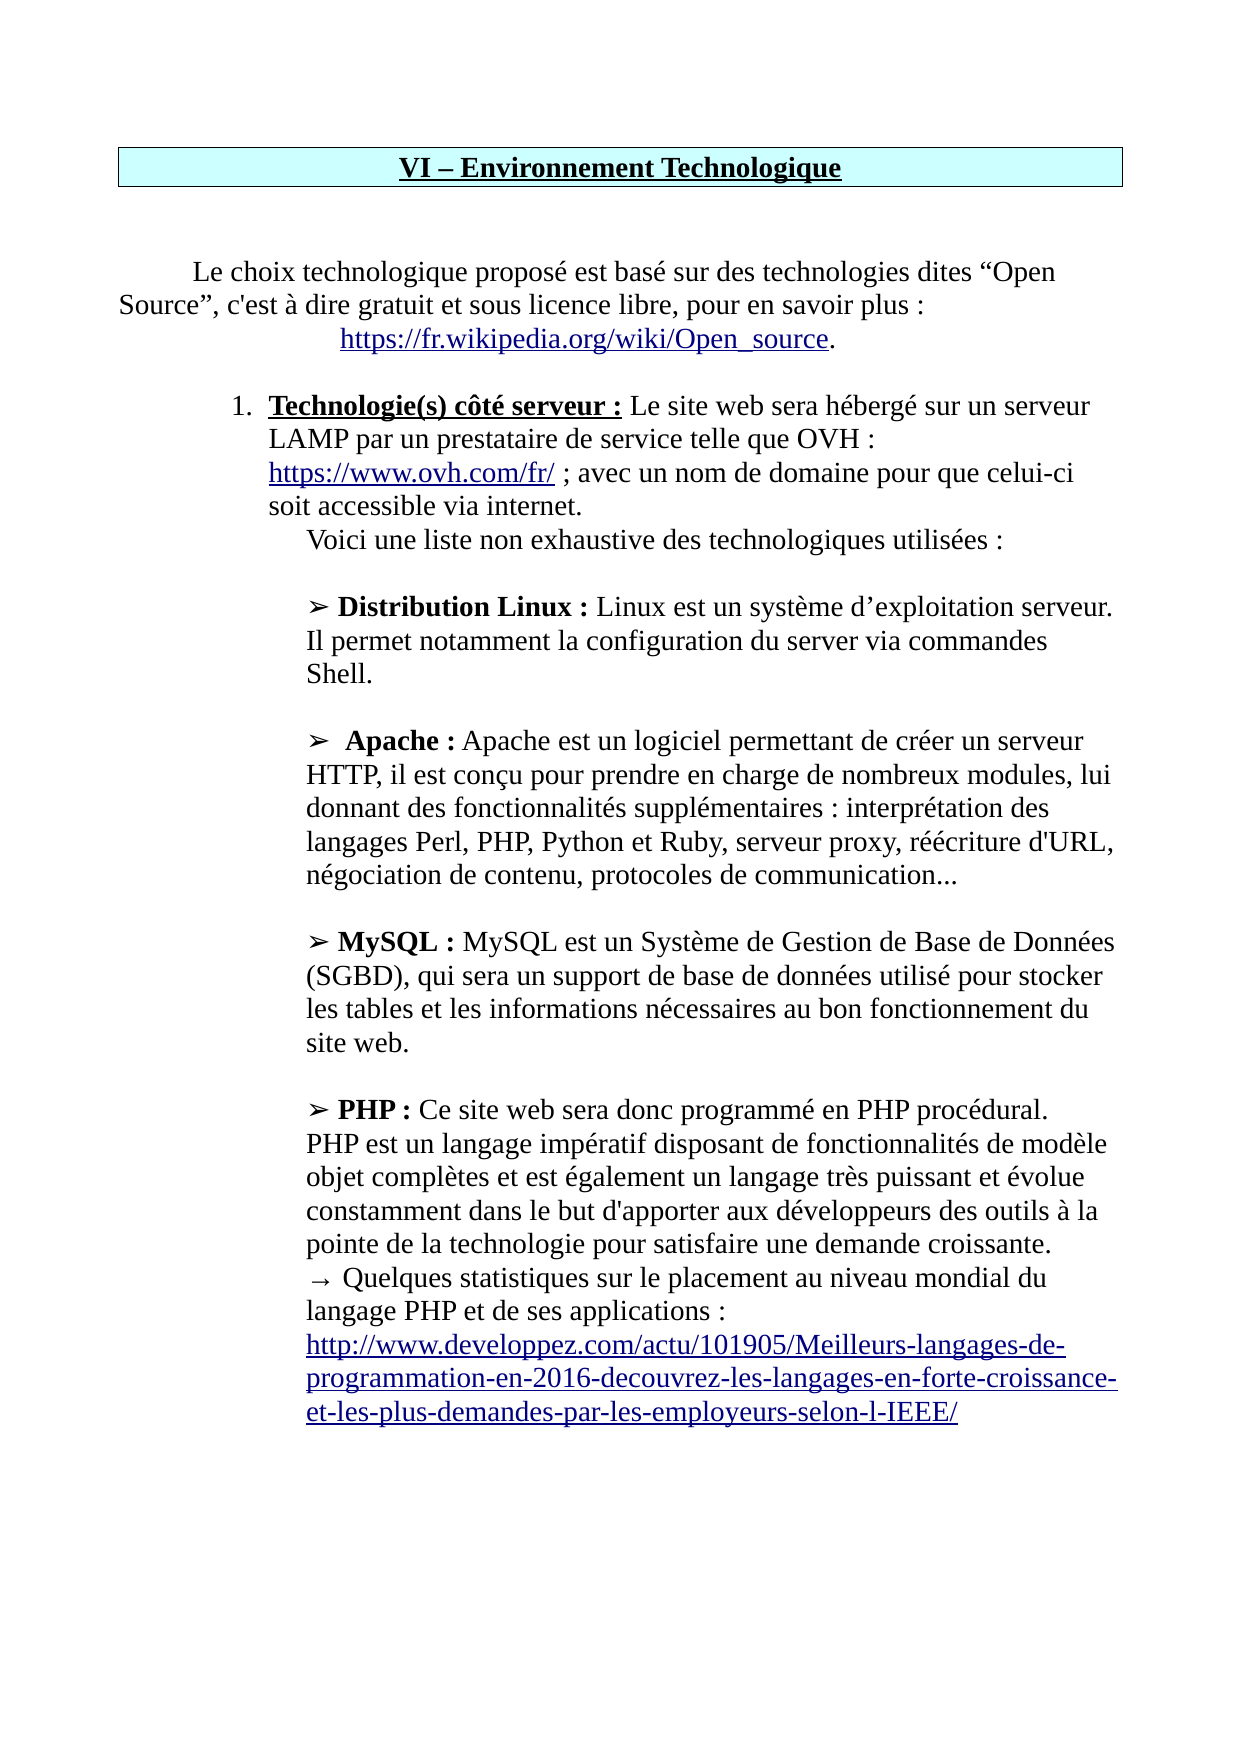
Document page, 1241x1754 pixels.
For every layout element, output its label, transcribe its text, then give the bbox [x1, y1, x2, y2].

list ➢ Apache : Apache est un logiciel permettant de créer un serveur HTTP, il est conçu pour prendre en charge de nombreux modules, lui donnant des fonctionnalités supplémentaires : interprétation des langages Perl, PHP, Python et Ruby, serveur proxy, réécriture d'URL, négociation de contenu, protocoles de communication... [268, 723, 1122, 891]
list Voici une liste non exhaustive des technologiques utilisées : [268, 522, 1122, 556]
list ➢ PHP : Ce site web sera donc programmé en PHP procédural. [268, 1092, 1122, 1126]
list PHP est un langage impératif disposant de fonctionnalités de modèle objet complètes et est également un langage très puissant et évolue constamment dans le but d'apporter aux développeurs des outils à la pointe de la technologie pour satisfaire une demande croissante. [268, 1126, 1122, 1260]
text Le choix technologique proposé est basé sur des technologies dites “Open Source”, c'est à dire gratuit et sous licence libre, pour en savoir plus : https://fr.wikipedia.org/wiki/Open_source. [118, 254, 1122, 354]
list Technologie(s) côté serveur : Le site web sera hébergé sur un serveur LAMP par un prestataire de service telle que OVH : https://www.ovh.com/fr/ ; avec un nom de domaine pour que celui-ci soit accessible via internet. [231, 388, 1122, 522]
text VI – Environnement Technologique [119, 148, 1122, 186]
list ➢ Distribution Linux : Linux est un système d’exploitation serveur. Il permet notamment la configuration du server via commandes Shell. [268, 589, 1122, 690]
list → Quelques statistiques sur le placement au niveau mondial du langage PHP et de ses applications : http://www.developpez.com/actu/101905/Meilleurs-langages-de-programmation-en-2016-decouvrez-les-langages-en-forte-croissance-et-les-plus-demandes-par-les-employeurs-selon-l-IEEE/ [268, 1260, 1122, 1428]
list ➢ MySQL : MySQL est un Système de Gestion de Base de Données (SGBD), qui sera un support de base de données utilisé pour stocker les tables et les informations nécessaires au bon fonctionnement du site web. [268, 924, 1122, 1059]
